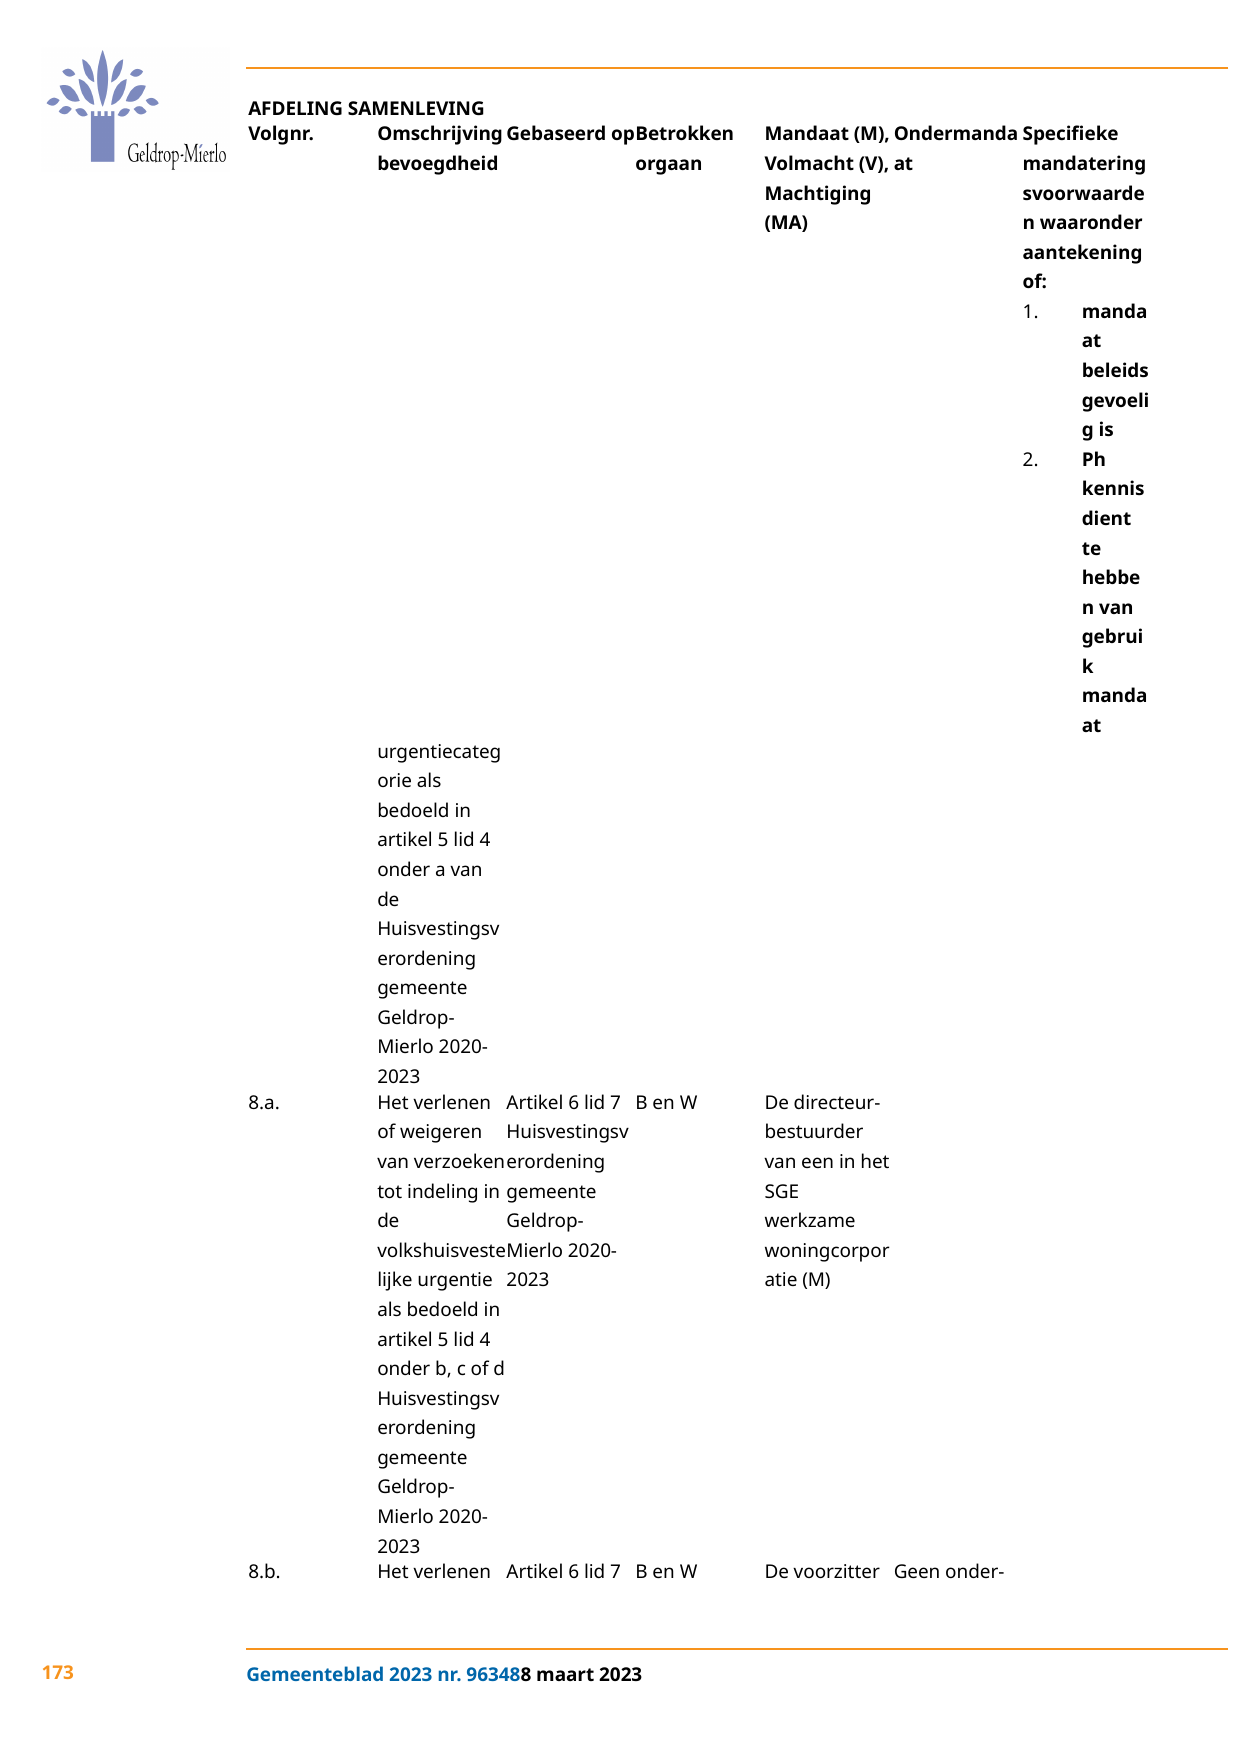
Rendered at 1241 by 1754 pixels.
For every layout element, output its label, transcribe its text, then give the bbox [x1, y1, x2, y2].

table_cell [894, 1089, 1022, 1558]
table_cell De directeur-bestuurder van een in het SGE werkzame woningcorporatie (M) [764, 1089, 893, 1558]
table_header AFDELING SAMENLEVING [248, 95, 1152, 121]
table_cell Volgnr. [248, 121, 377, 738]
table_cell 8.b. [248, 1559, 377, 1584]
table_cell [248, 738, 377, 1089]
table_cell Het verlenen of weigeren van verzoeken tot indeling in de volkshuisvestelijke urgentie als bedoeld in artikel 5 lid 4 onder b, c of d Huisvestingsverordening gemeente Geldrop-Mierlo 2020-2023 [377, 1089, 506, 1558]
table_cell Ondermandaat [894, 121, 1022, 738]
table_cell Het verlenen [377, 1559, 506, 1584]
table_cell B en W [635, 1559, 764, 1584]
table_cell [764, 738, 893, 1089]
table_cell [1023, 1089, 1152, 1558]
table_cell [1023, 738, 1152, 1089]
table_cell Betrokken orgaan [635, 121, 764, 738]
table_cell De voorzitter [764, 1559, 893, 1584]
table_cell Mandaat (M), Volmacht (V), Machtiging (MA) [764, 121, 893, 738]
table_cell Artikel 6 lid 7 [506, 1559, 635, 1584]
table_cell [635, 738, 764, 1089]
table_cell Artikel 6 lid 7 Huisvestingsverordening gemeente Geldrop-Mierlo 2020-2023 [506, 1089, 635, 1558]
picture [41, 47, 231, 172]
table_cell -- [506, 738, 635, 1089]
table_cell Gebaseerd op [506, 121, 635, 738]
table_cell B en W [635, 1089, 764, 1558]
table_cell 8.a. [248, 1089, 377, 1558]
table_cell Geen onder- [894, 1559, 1022, 1584]
table_cell [1023, 1559, 1152, 1584]
table_cell [894, 738, 1022, 1089]
table_cell urgentiecategorie als bedoeld in artikel 5 lid 4 onder a van de Huisvestingsverordening gemeente Geldrop-Mierlo 2020-2023 [377, 738, 506, 1089]
table_cell Omschrijving bevoegdheid [377, 121, 506, 738]
table_cell Specifieke mandateringsvoorwaarden waaronder aantekening of: mandaat beleidsgevoelig is Ph kennis dient te hebben van gebruik mandaat [1023, 121, 1152, 738]
